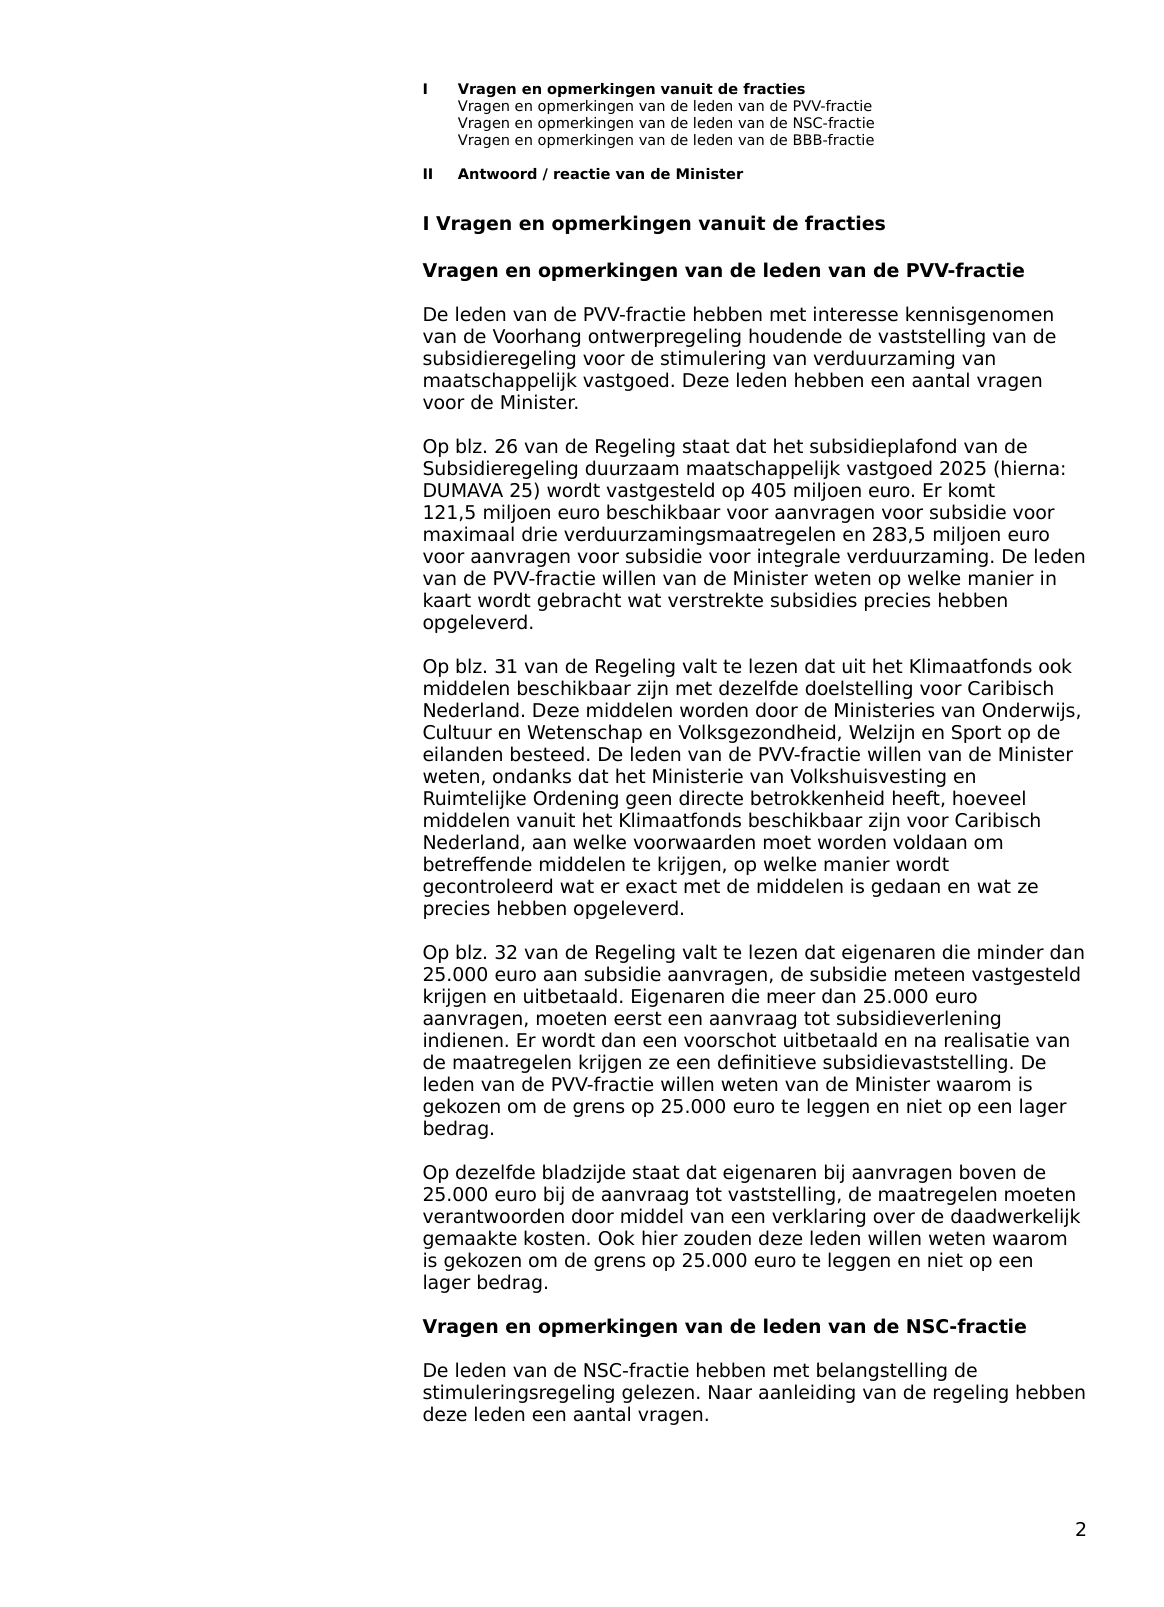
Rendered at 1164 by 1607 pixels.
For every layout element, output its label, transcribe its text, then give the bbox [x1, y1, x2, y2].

table_cell [422, 149, 452, 166]
subtitle Vragen en opmerkingen van de leden van de NSC-fractie [422, 1316, 1087, 1338]
text Op dezelfde bladzijde staat dat eigenaren bij aanvragen boven de 25.000 euro bij de aanvraag tot vaststelling, de maatregelen moeten verantwoorden door middel van een verklaring over de daadwerkelijk gemaakte kosten. Ook hier zouden deze leden willen weten waarom is gekozen om de grens op 25.000 euro te leggen en niet op een lager bedrag. [422, 1162, 1087, 1294]
text Op blz. 26 van de Regeling staat dat het subsidieplafond van de Subsidieregeling duurzaam maatschappelijk vastgoed 2025 (hierna: DUMAVA 25) wordt vastgesteld op 405 miljoen euro. Er komt 121,5 miljoen euro beschikbaar voor aanvragen voor subsidie voor maximaal drie verduurzamingsmaatregelen en 283,5 miljoen euro voor aanvragen voor subsidie voor integrale verduurzaming. De leden van de PVV-fractie willen van de Minister weten op welke manier in kaart wordt gebracht wat verstrekte subsidies precies hebben opgeleverd. [422, 436, 1087, 634]
table_cell Vragen en opmerkingen van de leden van de PVV-fractie [452, 98, 1087, 115]
table_cell [452, 149, 1087, 166]
table_cell II [422, 166, 452, 183]
table_header Vragen en opmerkingen vanuit de fracties [452, 81, 1087, 98]
table_header I [422, 81, 452, 98]
table_cell Vragen en opmerkingen van de leden van de NSC-fractie [452, 115, 1087, 132]
table_cell Vragen en opmerkingen van de leden van de BBB-fractie [452, 132, 1087, 149]
text Op blz. 32 van de Regeling valt te lezen dat eigenaren die minder dan 25.000 euro aan subsidie aanvragen, de subsidie meteen vastgesteld krijgen en uitbetaald. Eigenaren die meer dan 25.000 euro aanvragen, moeten eerst een aanvraag tot subsidieverlening indienen. Er wordt dan een voorschot uitbetaald en na realisatie van de maatregelen krijgen ze een definitieve subsidievaststelling. De leden van de PVV-fractie willen weten van de Minister waarom is gekozen om de grens op 25.000 euro te leggen en niet op een lager bedrag. [422, 942, 1087, 1140]
table_cell [422, 98, 452, 115]
table_cell Antwoord / reactie van de Minister [452, 166, 1087, 183]
text De leden van de NSC-fractie hebben met belangstelling de stimuleringsregeling gelezen. Naar aanleiding van de regeling hebben deze leden een aantal vragen. [422, 1360, 1087, 1426]
text De leden van de PVV-fractie hebben met interesse kennisgenomen van de Voorhang ontwerpregeling houdende de vaststelling van de subsidieregeling voor de stimulering van verduurzaming van maatschappelijk vastgoed. Deze leden hebben een aantal vragen voor de Minister. [422, 304, 1087, 414]
table_cell [422, 132, 452, 149]
subtitle I Vragen en opmerkingen vanuit de fracties [422, 213, 1087, 235]
table_cell [422, 115, 452, 132]
text Op blz. 31 van de Regeling valt te lezen dat uit het Klimaatfonds ook middelen beschikbaar zijn met dezelfde doelstelling voor Caribisch Nederland. Deze middelen worden door de Ministeries van Onderwijs, Cultuur en Wetenschap en Volksgezondheid, Welzijn en Sport op de eilanden besteed. De leden van de PVV-fractie willen van de Minister weten, ondanks dat het Ministerie van Volkshuisvesting en Ruimtelijke Ordening geen directe betrokkenheid heeft, hoeveel middelen vanuit het Klimaatfonds beschikbaar zijn voor Caribisch Nederland, aan welke voorwaarden moet worden voldaan om betreffende middelen te krijgen, op welke manier wordt gecontroleerd wat er exact met de middelen is gedaan en wat ze precies hebben opgeleverd. [422, 656, 1087, 920]
subtitle Vragen en opmerkingen van de leden van de PVV-fractie [422, 260, 1087, 282]
